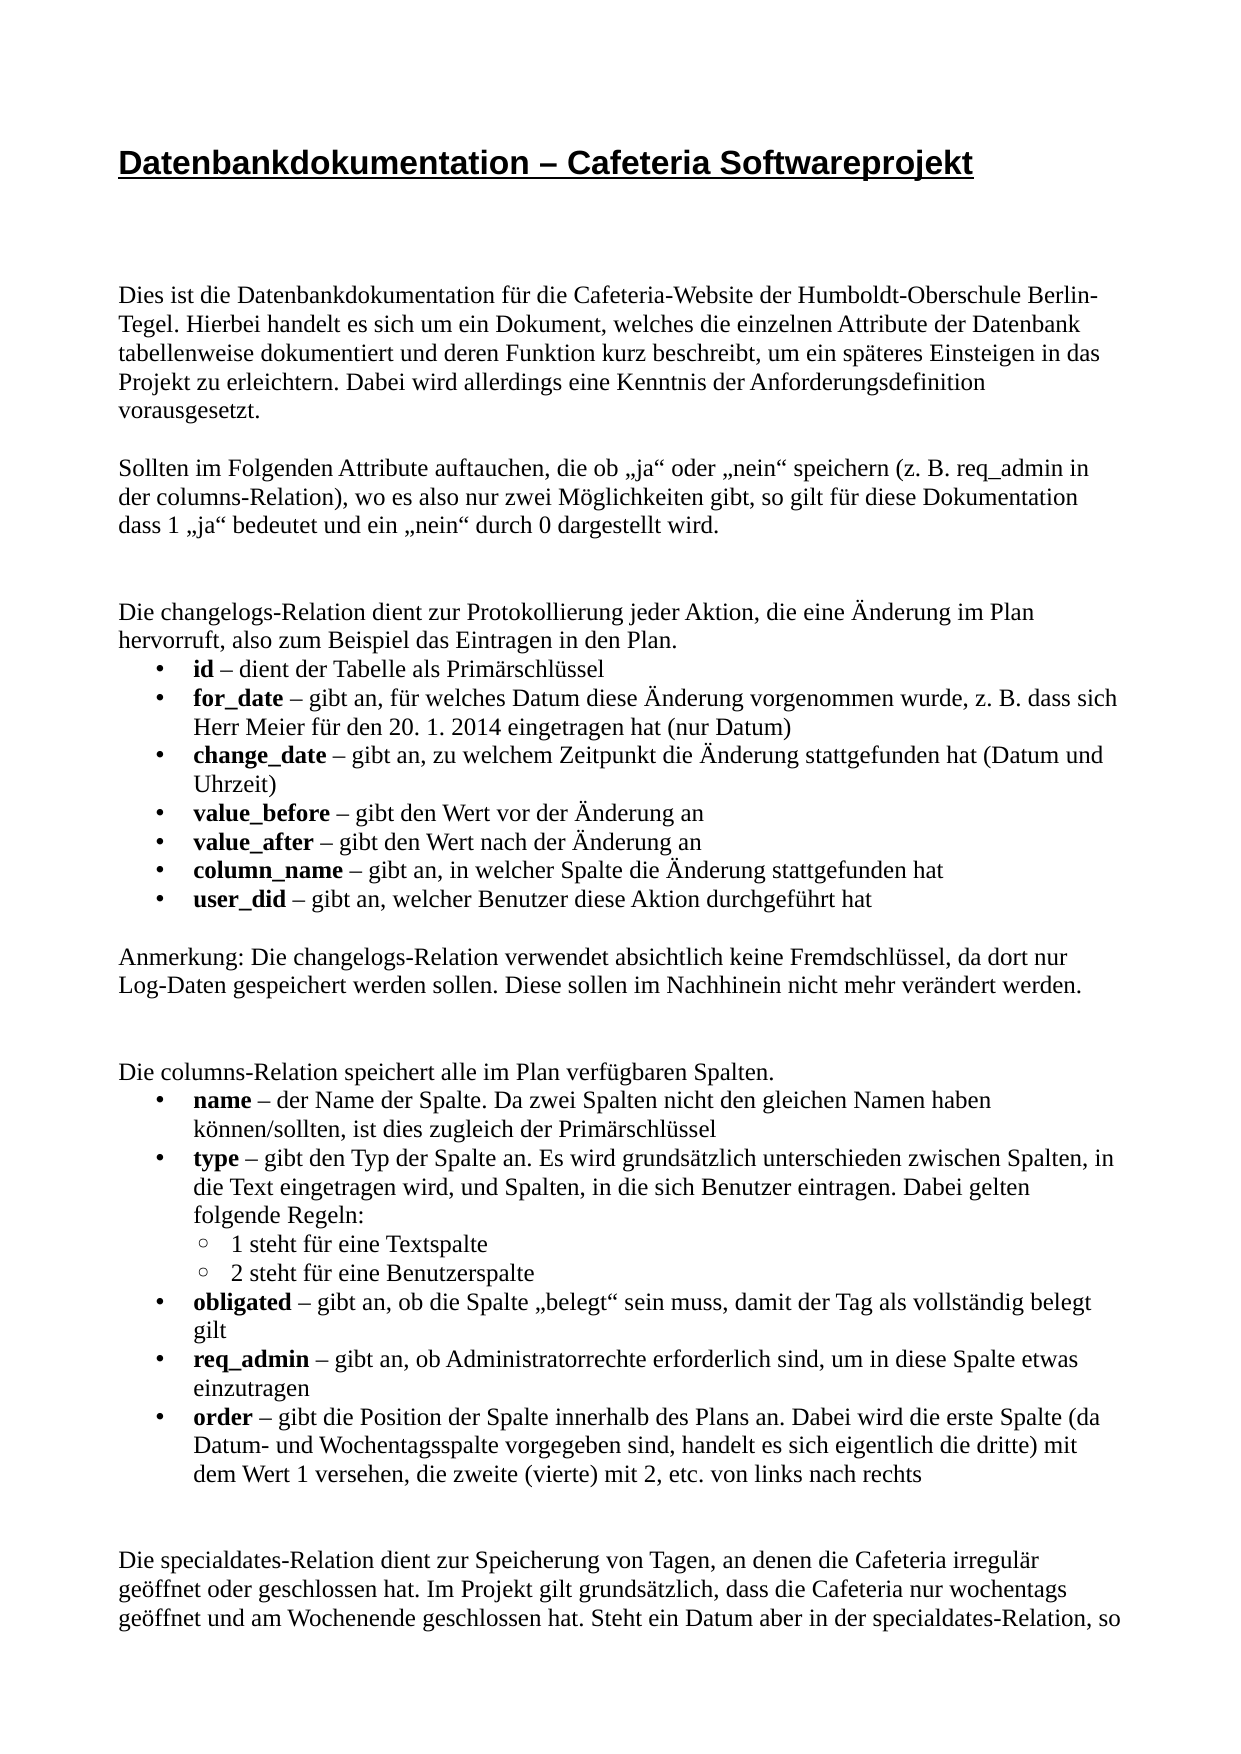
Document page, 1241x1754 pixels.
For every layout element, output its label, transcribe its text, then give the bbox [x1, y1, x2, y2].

text Die changelogs-Relation dient zur Protokollierung jeder Aktion, die eine Änderung im Plan hervorruft, also zum Beispiel das Eintragen in den Plan. [118, 597, 1122, 654]
list id – dient der Tabelle als Primärschlüssel [156, 654, 1122, 683]
list name – der Name der Spalte. Da zwei Spalten nicht den gleichen Namen haben können/sollten, ist dies zugleich der Primärschlüssel [156, 1086, 1122, 1143]
text Anmerkung: Die changelogs-Relation verwendet absichtlich keine Fremdschlüssel, da dort nur Log-Daten gespeichert werden sollen. Diese sollen im Nachhinein nicht mehr verändert werden. [118, 942, 1122, 999]
list req_admin – gibt an, ob Administratorrechte erforderlich sind, um in diese Spalte etwas einzutragen [156, 1344, 1122, 1402]
list value_before – gibt den Wert vor der Änderung an [156, 798, 1122, 827]
text Die columns-Relation speichert alle im Plan verfügbaren Spalten. [118, 1057, 1122, 1086]
subtitle Datenbankdokumentation – Cafeteria Softwareprojekt [118, 143, 1122, 182]
list obligated – gibt an, ob die Spalte „belegt“ sein muss, damit der Tag als vollständig belegt gilt [156, 1287, 1122, 1344]
list column_name – gibt an, in welcher Spalte die Änderung stattgefunden hat [156, 856, 1122, 884]
list 2 steht für eine Benutzerspalte [193, 1258, 1122, 1287]
list change_date – gibt an, zu welchem Zeitpunkt die Änderung stattgefunden hat (Datum und Uhrzeit) [156, 741, 1122, 798]
list type – gibt den Typ der Spalte an. Es wird grundsätzlich unterschieden zwischen Spalten, in die Text eingetragen wird, und Spalten, in die sich Benutzer eintragen. Dabei gelten folgende Regeln: [156, 1143, 1122, 1229]
text Dies ist die Datenbankdokumentation für die Cafeteria-Website der Humboldt-Oberschule Berlin-Tegel. Hierbei handelt es sich um ein Dokument, welches die einzelnen Attribute der Datenbank tabellenweise dokumentiert und deren Funktion kurz beschreibt, um ein späteres Einsteigen in das Projekt zu erleichtern. Dabei wird allerdings eine Kenntnis der Anforderungsdefinition vorausgesetzt. [118, 281, 1122, 424]
list 1 steht für eine Textspalte [193, 1229, 1122, 1258]
list user_did – gibt an, welcher Benutzer diese Aktion durchgeführt hat [156, 884, 1122, 913]
list order – gibt die Position der Spalte innerhalb des Plans an. Dabei wird die erste Spalte (da Datum- und Wochentagsspalte vorgegeben sind, handelt es sich eigentlich die dritte) mit dem Wert 1 versehen, die zweite (vierte) mit 2, etc. von links nach rechts [156, 1402, 1122, 1488]
text Sollten im Folgenden Attribute auftauchen, die ob „ja“ oder „nein“ speichern (z. B. req_admin in der columns-Relation), wo es also nur zwei Möglichkeiten gibt, so gilt für diese Dokumentation dass 1 „ja“ bedeutet und ein „nein“ durch 0 dargestellt wird. [118, 453, 1122, 539]
text Die specialdates-Relation dient zur Speicherung von Tagen, an denen die Cafeteria irregulär geöffnet oder geschlossen hat. Im Projekt gilt grundsätzlich, dass die Cafeteria nur wochentags geöffnet und am Wochenende geschlossen hat. Steht ein Datum aber in der specialdates-Relation, so [118, 1546, 1122, 1632]
list for_date – gibt an, für welches Datum diese Änderung vorgenommen wurde, z. B. dass sich Herr Meier für den 20. 1. 2014 eingetragen hat (nur Datum) [156, 683, 1122, 741]
list value_after – gibt den Wert nach der Änderung an [156, 827, 1122, 856]
